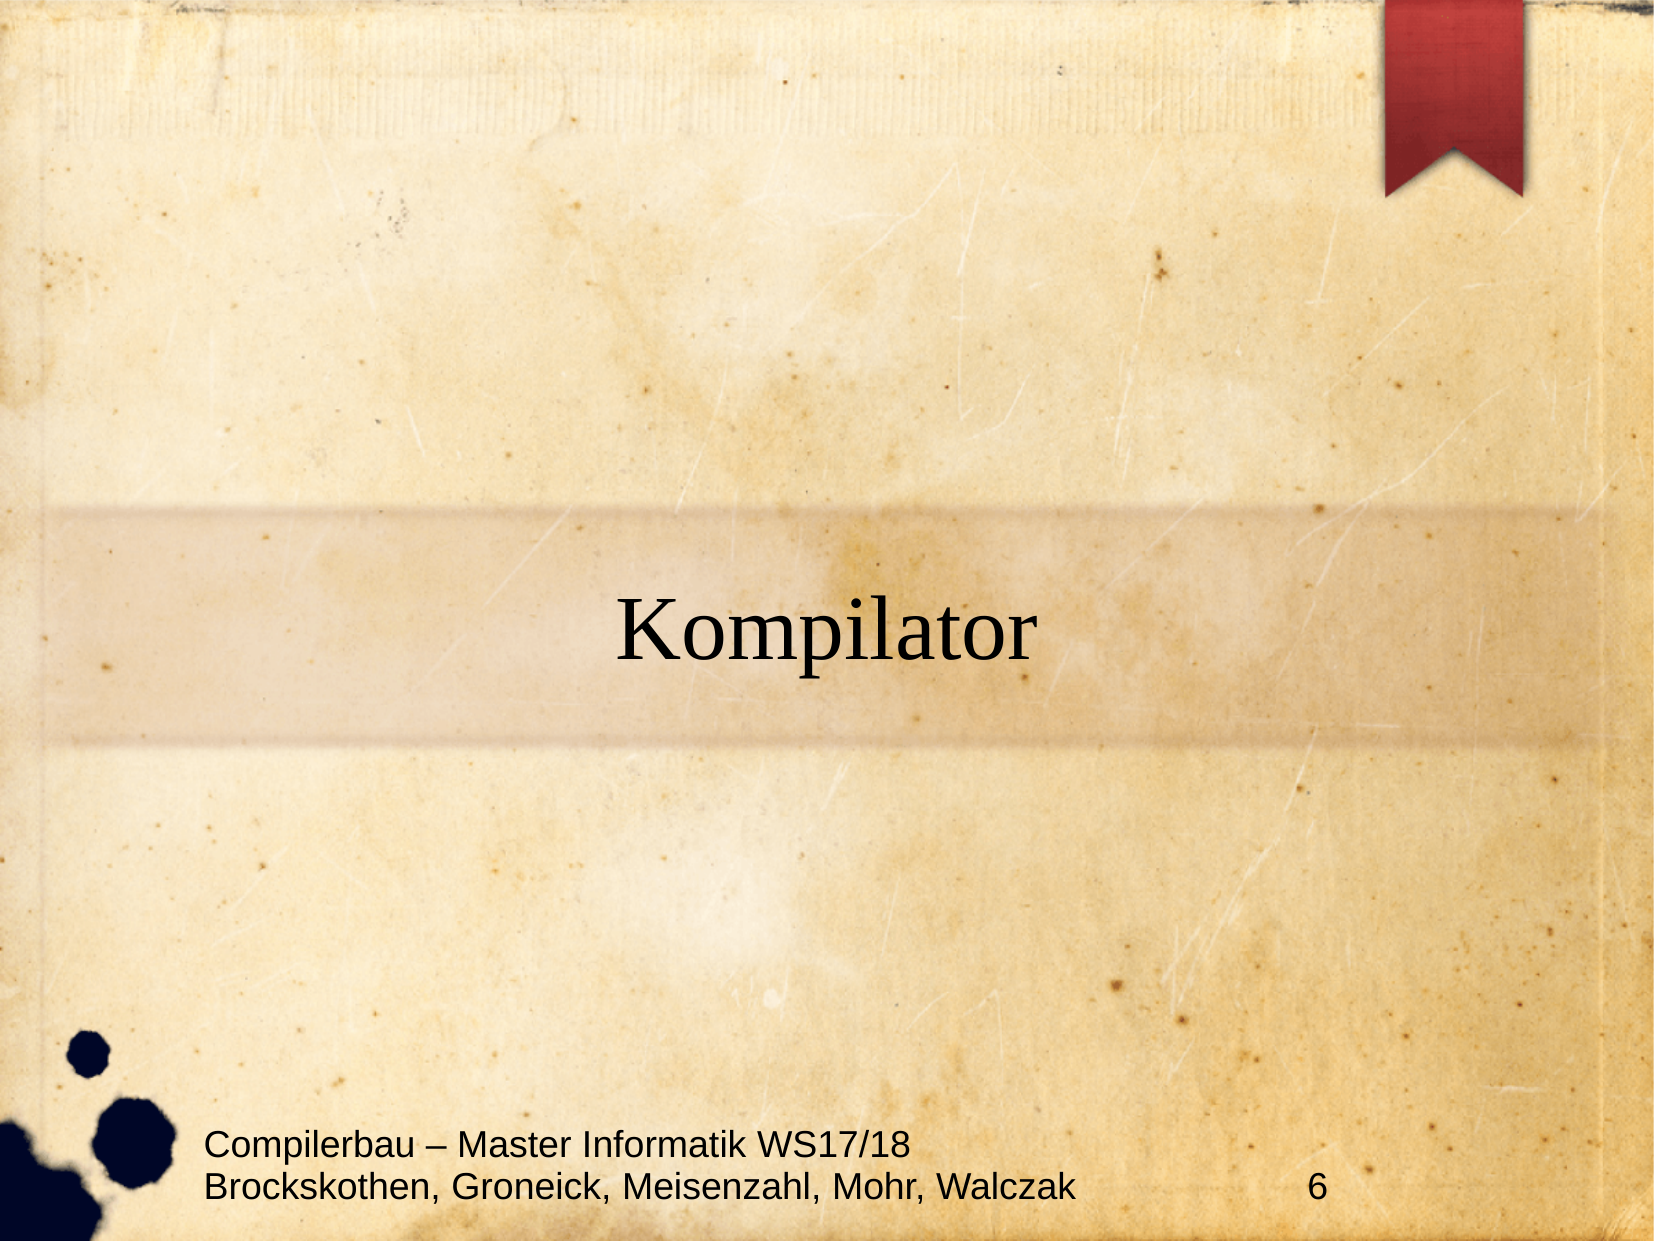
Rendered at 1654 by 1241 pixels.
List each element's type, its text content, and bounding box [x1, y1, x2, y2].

title Kompilator [82, 519, 1571, 727]
picture [0, 0, 1654, 1241]
